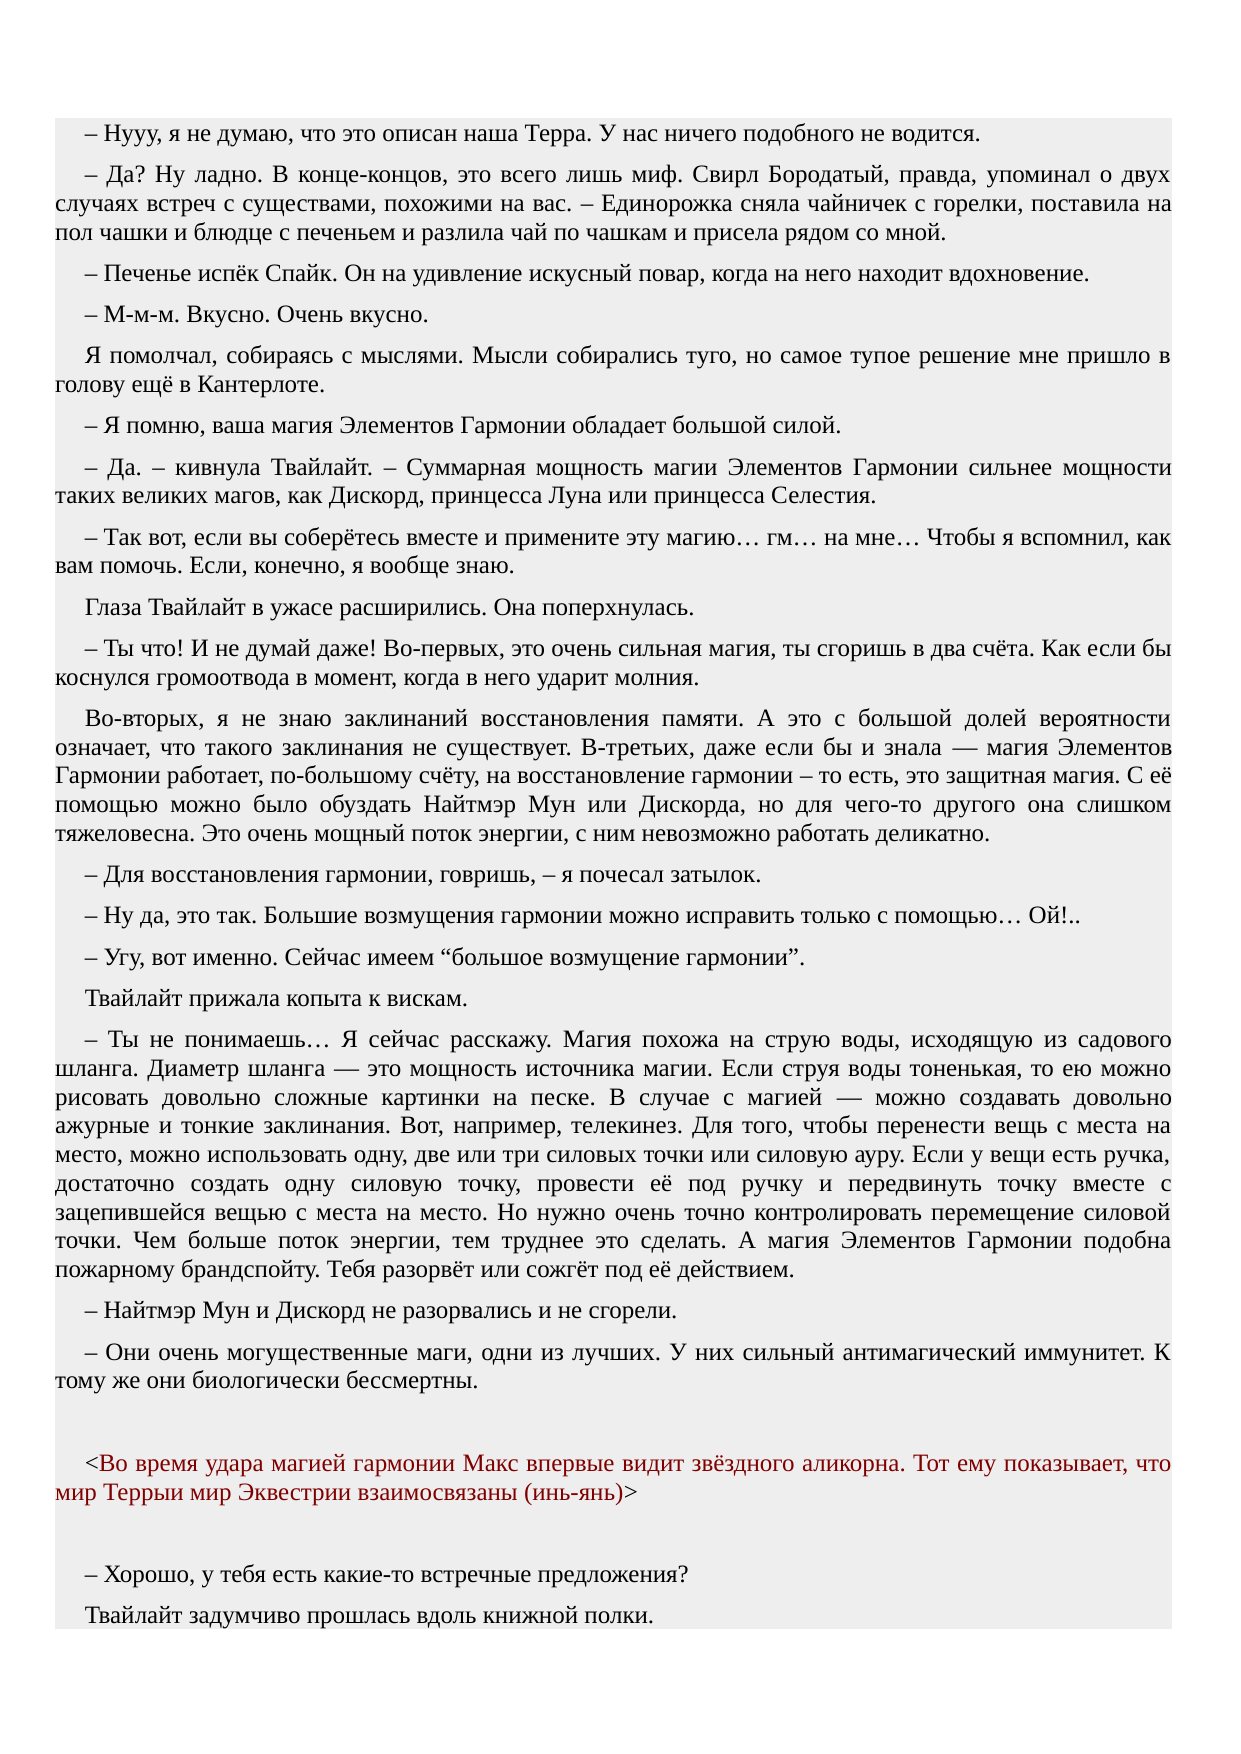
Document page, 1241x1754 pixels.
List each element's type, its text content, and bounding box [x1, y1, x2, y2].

text – Ты не понимаешь… Я сейчас расскажу. Магия похожа на струю воды, исходящую из садового шланга. Диаметр шланга — это мощность источника магии. Если струя воды тоненькая, то ею можно рисовать довольно сложные картинки на песке. В случае с магией — можно создавать довольно ажурные и тонкие заклинания. Вот, например, телекинез. Для того, чтобы перенести вещь с места на место, можно использовать одну, две или три силовых точки или силовую ауру. Если у вещи есть ручка, достаточно создать одну силовую точку, провести её под ручку и передвинуть точку вместе с зацепившейся вещью с места на место. Но нужно очень точно контролировать перемещение силовой точки. Чем больше поток энергии, тем труднее это сделать. А магия Элементов Гармонии подобна пожарному брандспойту. Тебя разорвёт или сожгёт под её действием. [55, 1024, 1172, 1283]
text – Да? Ну ладно. В конце-концов, это всего лишь миф. Свирл Бородатый, правда, упоминал о двух случаях встреч с существами, похожими на вас. – Единорожка сняла чайничек с горелки, поставила на пол чашки и блюдце с печеньем и разлила чай по чашкам и присела рядом со мной. [55, 159, 1172, 246]
text Во-вторых, я не знаю заклинаний восстановления памяти. А это с большой долей вероятности означает, что такого заклинания не существует. В-третьих, даже если бы и знала — магия Элементов Гармонии работает, по-большому счёту, на восстановление гармонии – то есть, это защитная магия. С её помощью можно было обуздать Найтмэр Мун или Дискорда, но для чего-то другого она слишком тяжеловесна. Это очень мощный поток энергии, с ним невозможно работать деликатно. [55, 703, 1172, 847]
text – Для восстановления гармонии, говришь, – я почесал затылок. [55, 859, 1172, 888]
text Твайлайт задумчиво прошлась вдоль книжной полки. [55, 1601, 1172, 1629]
text – Они очень могущественные маги, одни из лучших. У них сильный антимагический иммунитет. К тому же они биологически бессмертны. [55, 1337, 1172, 1394]
text – М-м-м. Вкусно. Очень вкусно. [55, 299, 1172, 328]
text – Угу, вот именно. Сейчас имеем “большое возмущение гармонии”. [55, 942, 1172, 971]
text – Нууу, я не думаю, что это описан наша Терра. У нас ничего подобного не водится. [55, 118, 1172, 147]
text – Я помню, ваша магия Элементов Гармонии обладает большой силой. [55, 411, 1172, 439]
text – Ну да, это так. Большие возмущения гармонии можно исправить только с помощью… Ой!.. [55, 901, 1172, 929]
text Глаза Твайлайт в ужасе расширились. Она поперхнулась. [55, 592, 1172, 621]
text Твайлайт прижала копыта к вискам. [55, 983, 1172, 1012]
text – Да. – кивнула Твайлайт. – Суммарная мощность магии Элементов Гармонии сильнее мощности таких великих магов, как Дискорд, принцесса Луна или принцесса Селестия. [55, 452, 1172, 509]
text – Ты что! И не думай даже! Во-первых, это очень сильная магия, ты сгоришь в два счёта. Как если бы коснулся громоотвода в момент, когда в него ударит молния. [55, 633, 1172, 691]
text – Так вот, если вы соберётесь вместе и примените эту магию… гм… на мне… Чтобы я вспомнил, как вам помочь. Если, конечно, я вообще знаю. [55, 522, 1172, 579]
text Я помолчал, собираясь с мыслями. Мысли собирались туго, но самое тупое решение мне пришло в голову ещё в Кантерлоте. [55, 341, 1172, 398]
text <Во время удара магией гармонии Макс впервые видит звёздного аликорна. Тот ему показывает, что мир Террыи мир Эквестрии взаимосвязаны (инь-янь)> [55, 1448, 1172, 1506]
text – Найтмэр Мун и Дискорд не разорвались и не сгорели. [55, 1296, 1172, 1324]
text – Печенье испёк Спайк. Он на удивление искусный повар, когда на него находит вдохновение. [55, 258, 1172, 287]
text – Хорошо, у тебя есть какие-то встречные предложения? [55, 1559, 1172, 1588]
